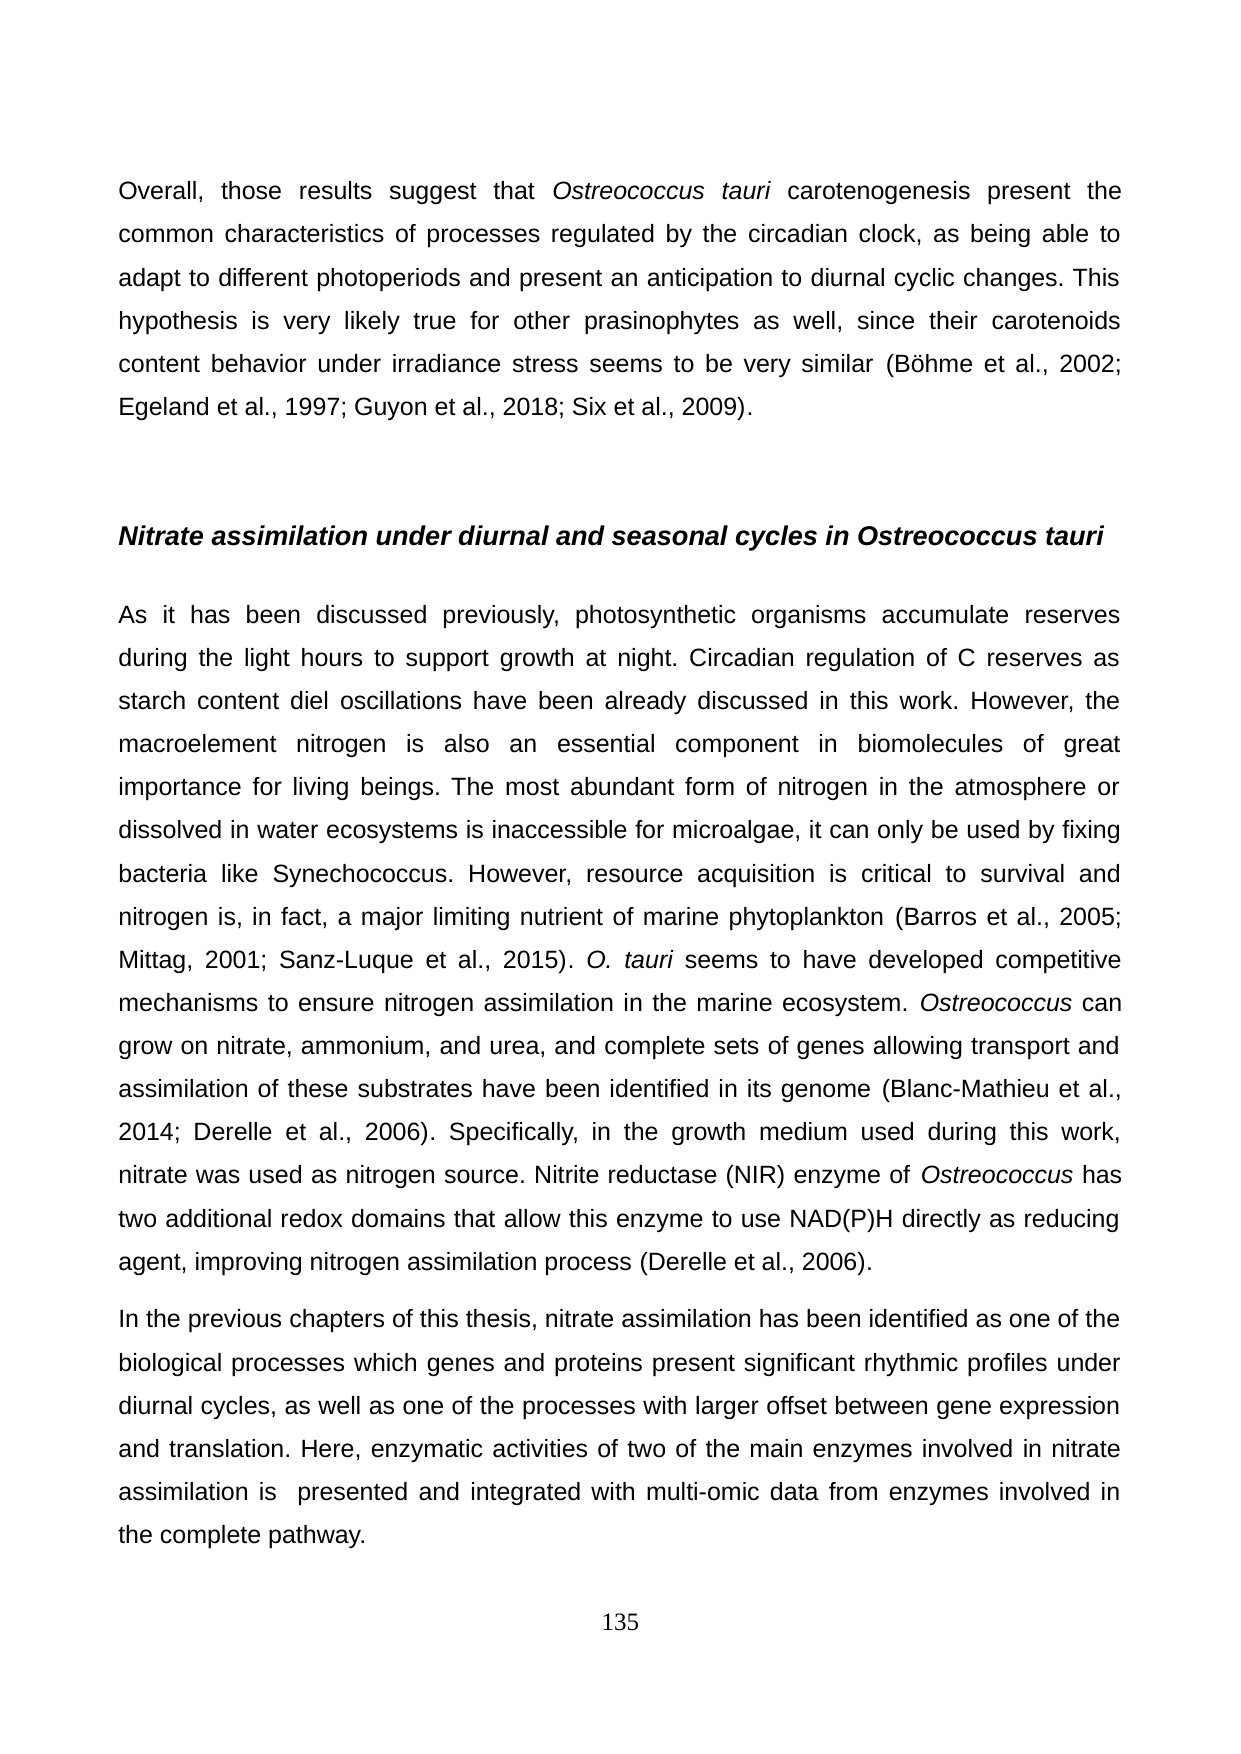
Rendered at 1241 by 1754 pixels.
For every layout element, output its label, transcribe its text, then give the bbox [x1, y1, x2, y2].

text Overall, those results suggest that Ostreococcus tauri carotenogenesis present the common characteristics of processes regulated by the circadian clock, as being able to adapt to different photoperiods and present an anticipation to diurnal cyclic changes. This hypothesis is very likely true for other prasinophytes as well, since their carotenoids content behavior under irradiance stress seems to be very similar (Böhme et al., 2002; Egeland et al., 1997; Guyon et al., 2018; Six et al., 2009)⁠. [118, 176, 1122, 421]
subtitle Nitrate assimilation under diurnal and seasonal cycles in Ostreococcus tauri [118, 520, 1122, 551]
text As it has been discussed previously, photosynthetic organisms accumulate reserves during the light hours to support growth at night. Circadian regulation of C reserves as starch content diel oscillations have been already discussed in this work. However, the macroelement nitrogen is also an essential component in biomolecules of great importance for living beings. The most abundant form of nitrogen in the atmosphere or dissolved in water ecosystems is inaccessible for microalgae, it can only be used by fixing bacteria like Synechococcus. However, resource acquisition is critical to survival and nitrogen is, in fact, a major limiting nutrient of marine phytoplankton (Barros et al., 2005; Mittag, 2001; Sanz-Luque et al., 2015)⁠. O. tauri seems to have developed competitive mechanisms to ensure nitrogen assimilation in the marine ecosystem. Ostreococcus can grow on nitrate, ammonium, and urea, and complete sets of genes allowing transport and assimilation of these substrates have been identified in its genome (Blanc-Mathieu et al., 2014; Derelle et al., 2006)⁠. Specifically, in the growth medium used during this work, nitrate was used as nitrogen source. Nitrite reductase (NIR) enzyme of Ostreococcus has two additional redox domains that allow this enzyme to use NAD(P)H directly as reducing agent, improving nitrogen assimilation process (Derelle et al., 2006)⁠. [118, 600, 1122, 1275]
text In the previous chapters of this thesis, nitrate assimilation has been identified as one of the biological processes which genes and proteins present significant rhythmic profiles under diurnal cycles, as well as one of the processes with larger offset between gene expression and translation. Here, enzymatic activities of two of the main enzymes involved in nitrate assimilation is presented and integrated with multi-omic data from enzymes involved in the complete pathway. [118, 1304, 1122, 1549]
